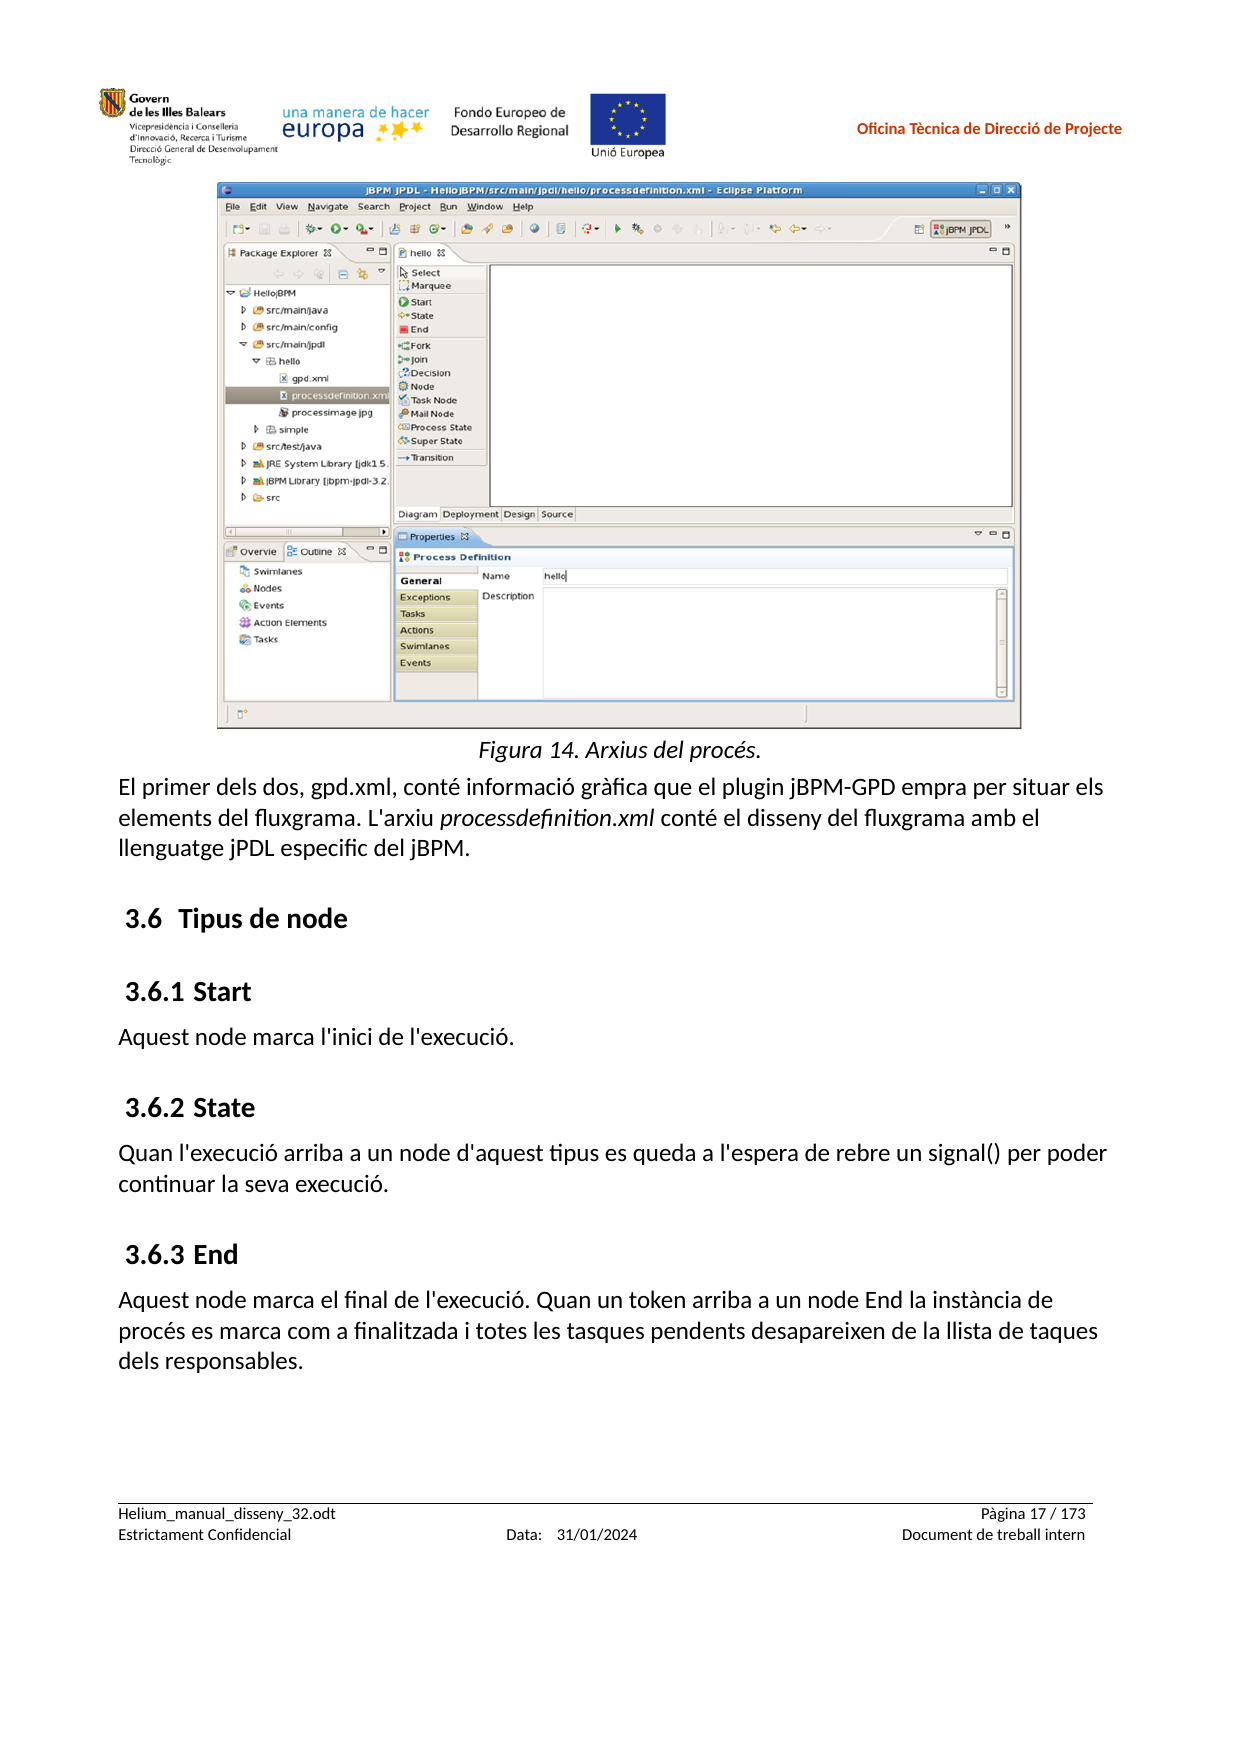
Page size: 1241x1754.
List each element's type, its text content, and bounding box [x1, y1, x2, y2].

subtitle State [118, 1089, 1122, 1125]
text Figura 14. Arxius del procés. [175, 734, 1065, 764]
text Aquest node marca l'inici de l'execució. [118, 1021, 1122, 1052]
text Quan l'execució arriba a un node d'aquest tipus es queda a l'espera de rebre un signal() per poder continuar la seva execució. [118, 1138, 1122, 1199]
picture [215, 180, 1025, 734]
text El primer dels dos, gpd.xml, conté informació gràfica que el plugin jBPM-GPD empra per situar els elements del fluxgrama. L'arxiu processdefinition.xml conté el disseny del fluxgrama amb el llenguatge jPDL especific del jBPM. [118, 168, 1122, 863]
subtitle Start [118, 973, 1122, 1009]
subtitle End [118, 1236, 1122, 1272]
text Aquest node marca el final de l'execució. Quan un token arriba a un node End la instància de procés es marca com a finalitzada i totes les tasques pendents desapareixen de la llista de taques dels responsables. [118, 1284, 1122, 1376]
subtitle Tipus de node [118, 900, 1122, 936]
picture [99, 87, 668, 166]
